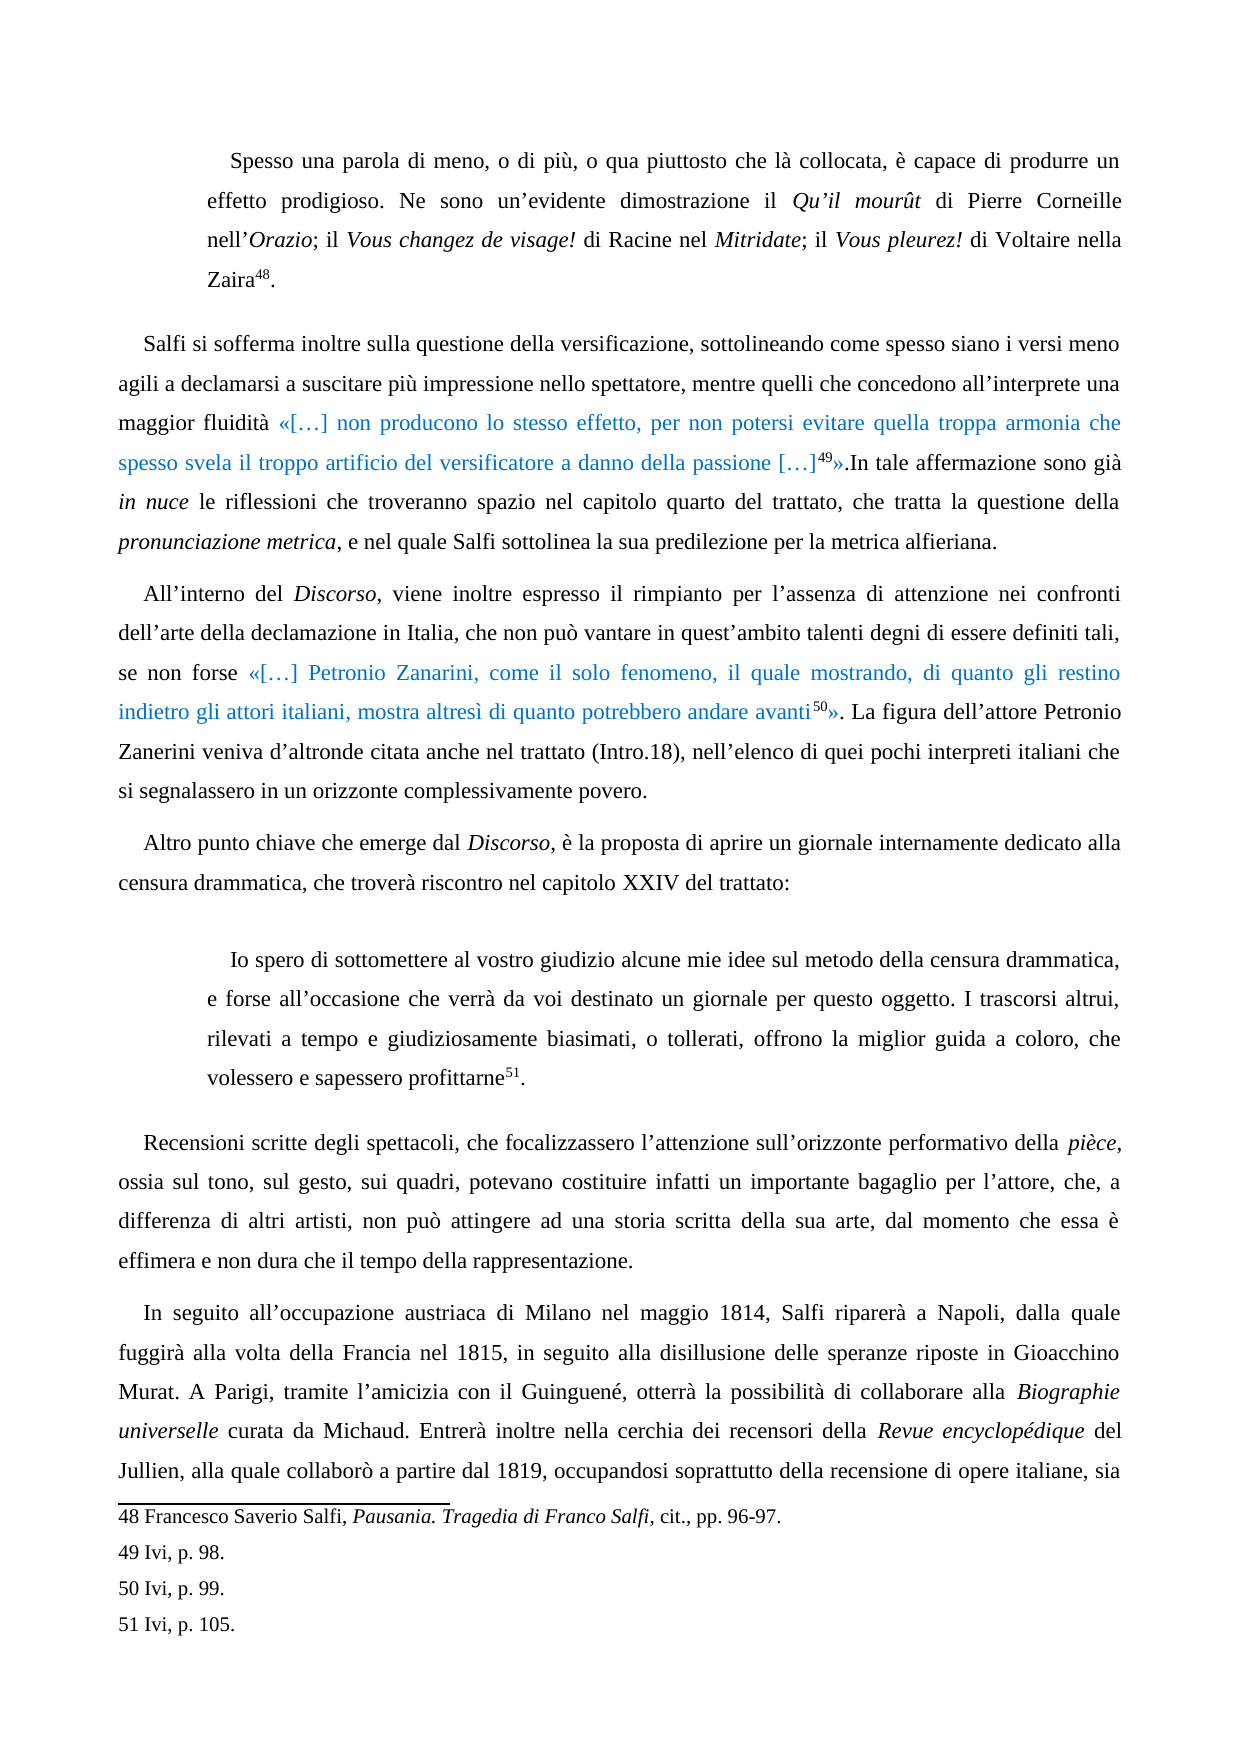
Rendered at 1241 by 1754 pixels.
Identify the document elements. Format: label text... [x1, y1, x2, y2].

text Recensioni scritte degli spettacoli, che focalizzassero l’attenzione sull’orizzonte performativo della pièce, ossia sul tono, sul gesto, sui quadri, potevano costituire infatti un importante bagaglio per l’attore, che, a differenza di altri artisti, non può attingere ad una storia scritta della sua arte, dal momento che essa è effimera e non dura che il tempo della rappresentazione. [118, 1129, 1122, 1273]
text Francesco Saverio Salfi, Pausania. Tragedia di Franco Salfi, cit., pp. 96-97. [118, 1504, 1122, 1528]
text Ivi, p. 105. [118, 1612, 1122, 1636]
text In seguito all’occupazione austriaca di Milano nel maggio 1814, Salfi riparerà a Napoli, dalla quale fuggirà alla volta della Francia nel 1815, in seguito alla disillusione delle speranze riposte in Gioacchino Murat. A Parigi, tramite l’amicizia con il Guinguené, otterrà la possibilità di collaborare alla Biographie universelle curata da Michaud. Entrerà inoltre nella cerchia dei recensori della Revue encyclopédique del Jullien, alla quale collaborò a partire dal 1819, occupandosi soprattutto della recensione di opere italiane, sia [118, 1299, 1122, 1483]
text Salfi si sofferma inoltre sulla questione della versificazione, sottolineando come spesso siano i versi meno agili a declamarsi a suscitare più impressione nello spettatore, mentre quelli che concedono all’interprete una maggior fluidità «[…] non producono lo stesso effetto, per non potersi evitare quella troppa armonia che spesso svela il troppo artificio del versificatore a danno della passione […]».In tale affermazione sono già in nuce le riflessioni che troveranno spazio nel capitolo quarto del trattato, che tratta la questione della pronunciazione metrica, e nel quale Salfi sottolinea la sua predilezione per la metrica alfieriana. [118, 331, 1122, 554]
text Io spero di sottomettere al vostro giudizio alcune mie idee sul metodo della censura drammatica, e forse all’occasione che verrà da voi destinato un giornale per questo oggetto. I trascorsi altrui, rilevati a tempo e giudiziosamente biasimati, o tollerati, offrono la miglior guida a coloro, che volessero e sapessero profittarne. [207, 946, 1122, 1091]
text Ivi, p. 99. [118, 1576, 1122, 1600]
text Ivi, p. 98. [118, 1540, 1122, 1564]
text Spesso una parola di meno, o di più, o qua piuttosto che là collocata, è capace di produrre un effetto prodigioso. Ne sono un’evidente dimostrazione il Qu’il mourût di Pierre Corneille nell’Orazio; il Vous changez de visage! di Racine nel Mitridate; il Vous pleurez! di Voltaire nella Zaira. [207, 148, 1122, 292]
text All’interno del Discorso, viene inoltre espresso il rimpianto per l’assenza di attenzione nei confronti dell’arte della declamazione in Italia, che non può vantare in quest’ambito talenti degni di essere definiti tali, se non forse «[…] Petronio Zanarini, come il solo fenomeno, il quale mostrando, di quanto gli restino indietro gli attori italiani, mostra altresì di quanto potrebbero andare avanti». La figura dell’attore Petronio Zanerini veniva d’altronde citata anche nel trattato (Intro.18), nell’elenco di quei pochi interpreti italiani che si segnalassero in un orizzonte complessivamente povero. [118, 580, 1122, 804]
text Altro punto chiave che emerge dal Discorso, è la proposta di aprire un giornale internamente dedicato alla censura drammatica, che troverà riscontro nel capitolo XXIV del trattato: [118, 829, 1122, 895]
